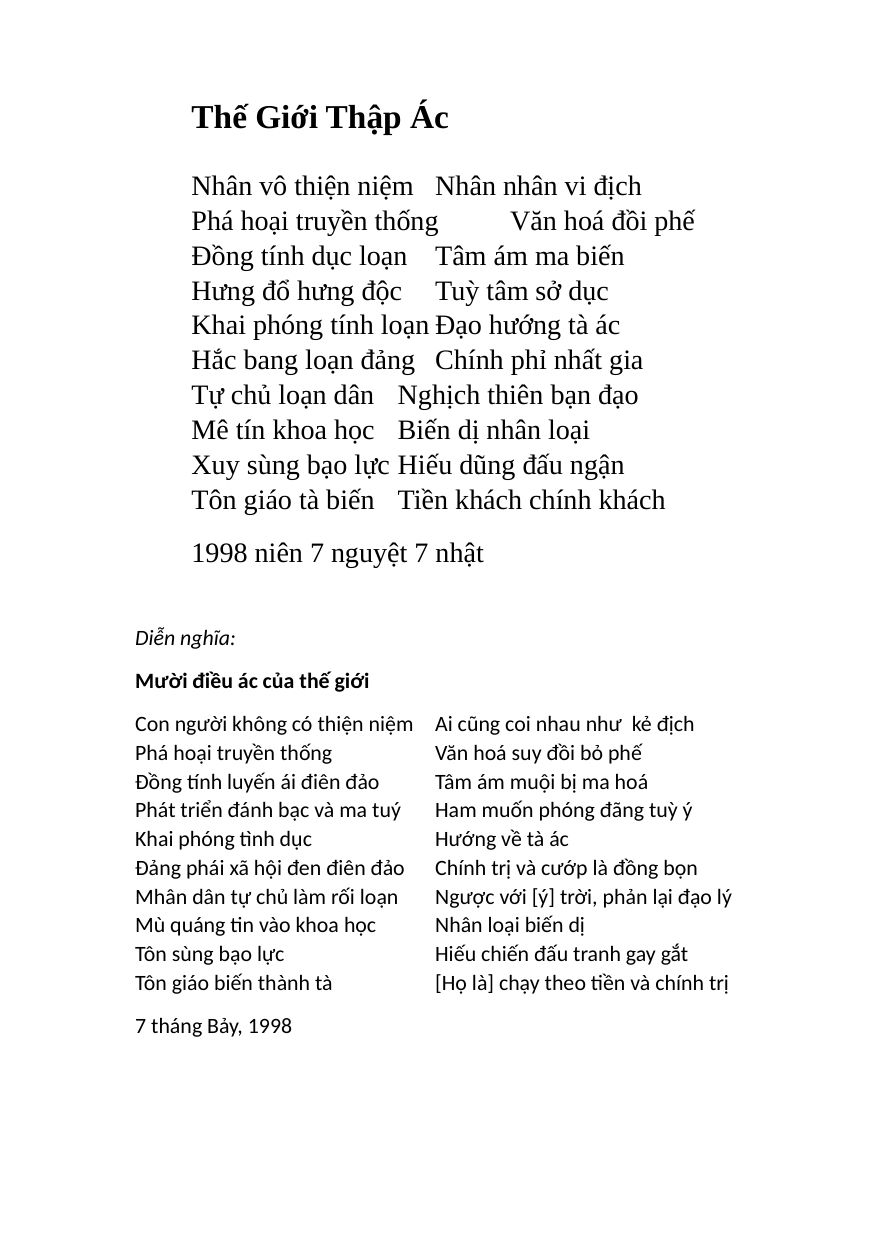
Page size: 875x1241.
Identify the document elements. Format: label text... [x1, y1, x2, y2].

text 1998 niên 7 nguyệt 7 nhật [191, 536, 739, 603]
text Mười điều ác của thế giới [135, 667, 739, 694]
text 7 tháng Bảy, 1998 [135, 1012, 739, 1039]
text Con người không có thiện niệm Ai cũng coi nhau như kẻ địch Phá hoại truyền thống Văn hoá suy đồi bỏ phế Đồng tính luyến ái điên đảo Tâm ám muội bị ma hoá Phát triển đánh bạc và ma tuý Ham muốn phóng đãng tuỳ ý Khai phóng tình dục Hướng về tà ác Đảng phái xã hội đen điên đảo Chính trị và cướp là đồng bọn Mhân dân tự chủ làm rối loạn Ngược với [ý] trời, phản lại đạo lý Mù quáng tin vào khoa học Nhân loại biến dị Tôn sùng bạo lực Hiếu chiến đấu tranh gay gắt Tôn giáo biến thành tà [Họ là] chạy theo tiền và chính trị [135, 710, 739, 996]
text Diễn nghĩa: [135, 624, 739, 650]
subtitle Thế Giới Thập Ác [191, 97, 739, 136]
text Nhân vô thiện niệm Nhân nhân vi địch Phá hoại truyền thống Văn hoá đồi phế Đồng tính dục loạn Tâm ám ma biến Hưng đổ hưng độc Tuỳ tâm sở dục Khai phóng tính loạn Đạo hướng tà ác Hắc bang loạn đảng Chính phỉ nhất gia Tự chủ loạn dân Nghịch thiên bạn đạo Mê tín khoa học Biến dị nhân loại Xuy sùng bạo lực Hiếu dũng đấu ngận Tôn giáo tà biến Tiền khách chính khách [191, 169, 739, 515]
